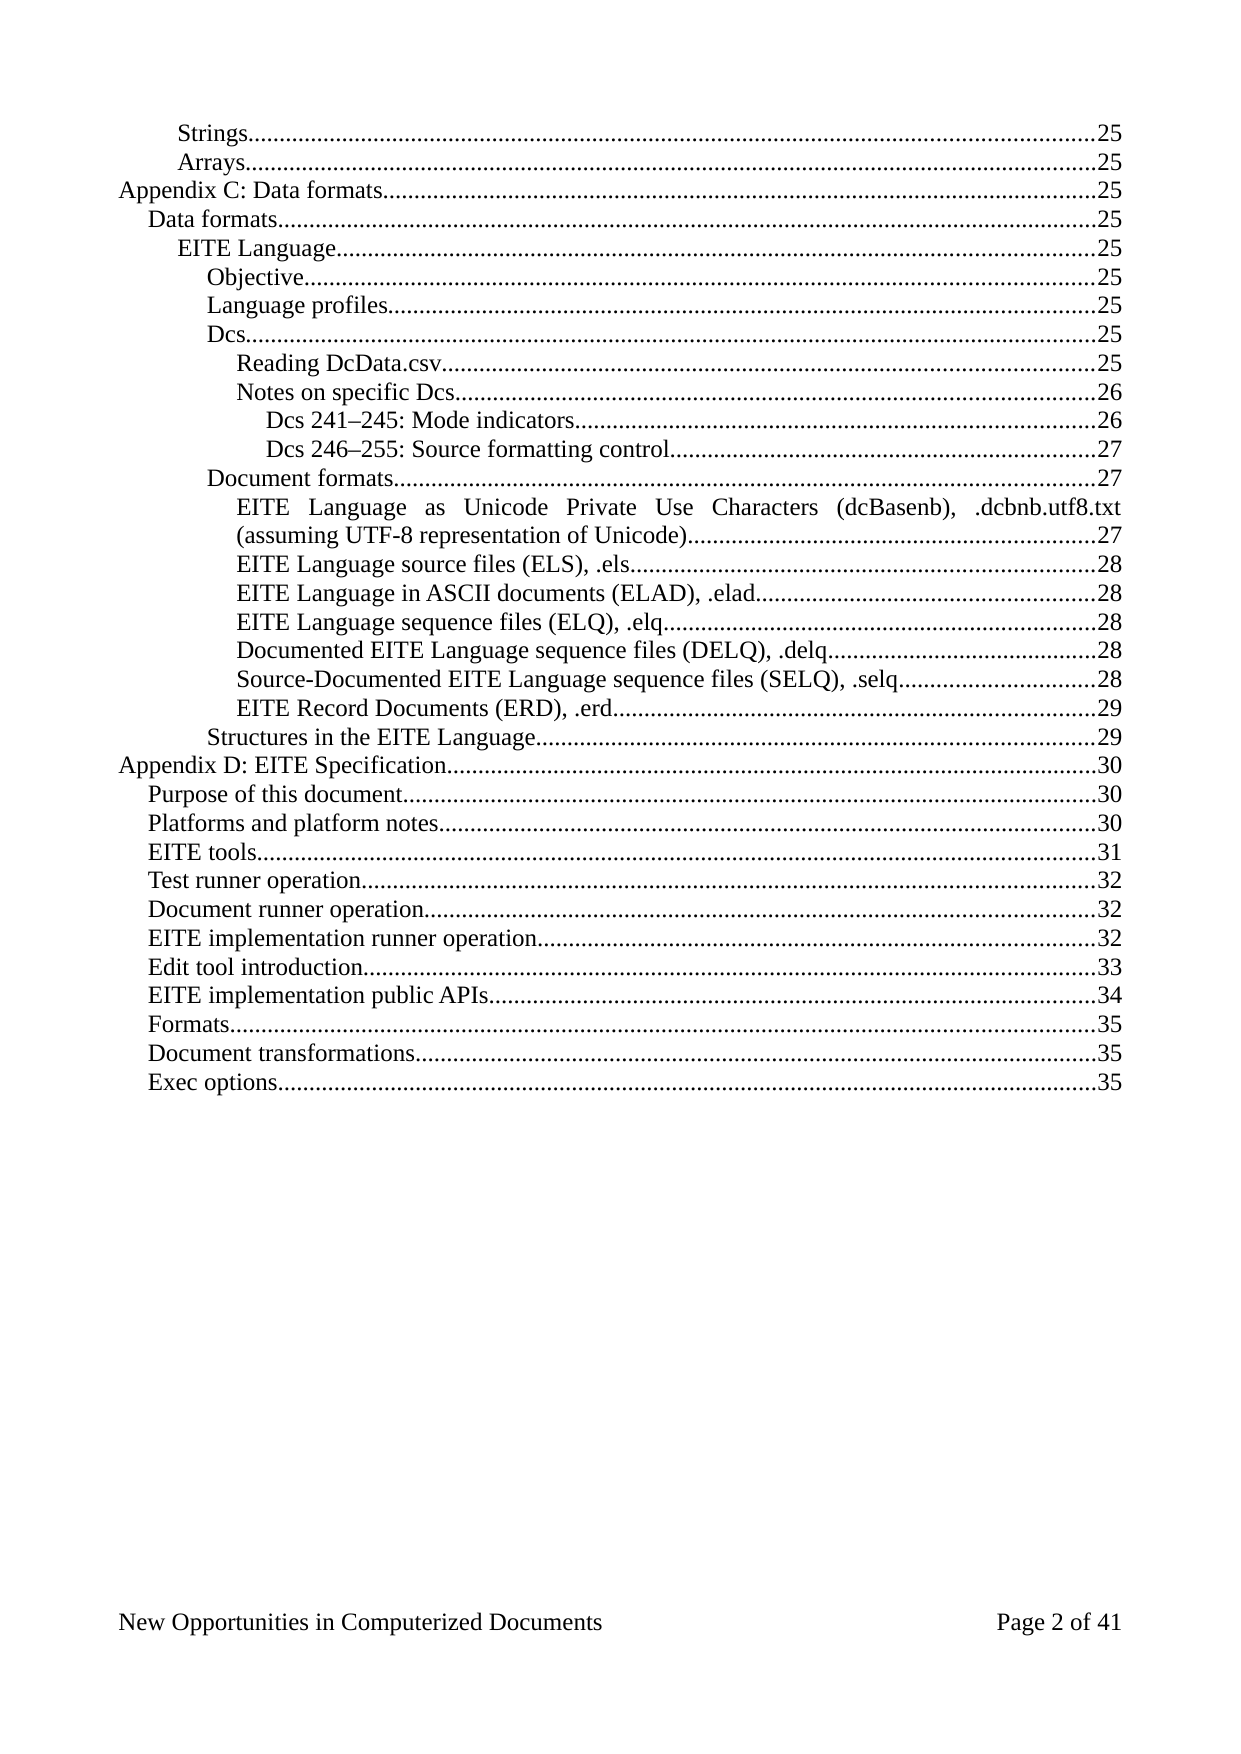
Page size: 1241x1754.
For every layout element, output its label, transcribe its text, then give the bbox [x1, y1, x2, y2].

text Platforms and platform notes 30 [148, 808, 1122, 837]
text Dcs 25 [207, 319, 1122, 348]
text Documented EITE Language sequence files (DELQ), .delq 28 [236, 636, 1122, 664]
text Source-Documented EITE Language sequence files (SELQ), .selq 28 [236, 664, 1122, 693]
text Document formats 27 [207, 463, 1122, 492]
text Document transformations 35 [148, 1038, 1122, 1067]
text Formats 35 [148, 1009, 1122, 1038]
text Edit tool introduction 33 [148, 952, 1122, 981]
text Purpose of this document 30 [148, 779, 1122, 808]
text Data formats 25 [148, 204, 1122, 233]
text Reading DcData.csv 25 [236, 348, 1122, 377]
text EITE Language 25 [177, 233, 1122, 262]
text EITE Language sequence files (ELQ), .elq 28 [236, 607, 1122, 636]
text Dcs 246–255: Source formatting control 27 [266, 434, 1122, 463]
text EITE Language in ASCII documents (ELAD), .elad 28 [236, 578, 1122, 607]
text EITE Record Documents (ERD), .erd 29 [236, 693, 1122, 722]
text Document runner operation 32 [148, 894, 1122, 923]
text EITE implementation runner operation 32 [148, 923, 1122, 952]
text Notes on specific Dcs 26 [236, 377, 1122, 406]
text EITE Language as Unicode Private Use Characters (dcBasenb), .dcbnb.utf8.txt (assuming UTF-8 representation of Unicode) 27 [236, 492, 1122, 549]
text Test runner operation 32 [148, 866, 1122, 894]
text Appendix D: EITE Specification 30 [118, 751, 1122, 779]
text Language profiles 25 [207, 291, 1122, 319]
text EITE tools 31 [148, 837, 1122, 866]
text Dcs 241–245: Mode indicators 26 [266, 406, 1122, 434]
text EITE implementation public APIs 34 [148, 981, 1122, 1009]
text Appendix C: Data formats 25 [118, 176, 1122, 204]
text Objective 25 [207, 262, 1122, 291]
text Arrays 25 [177, 147, 1122, 176]
text Strings 25 [177, 118, 1122, 147]
text Structures in the EITE Language 29 [207, 722, 1122, 751]
text Exec options 35 [148, 1067, 1122, 1096]
text EITE Language source files (ELS), .els 28 [236, 549, 1122, 578]
